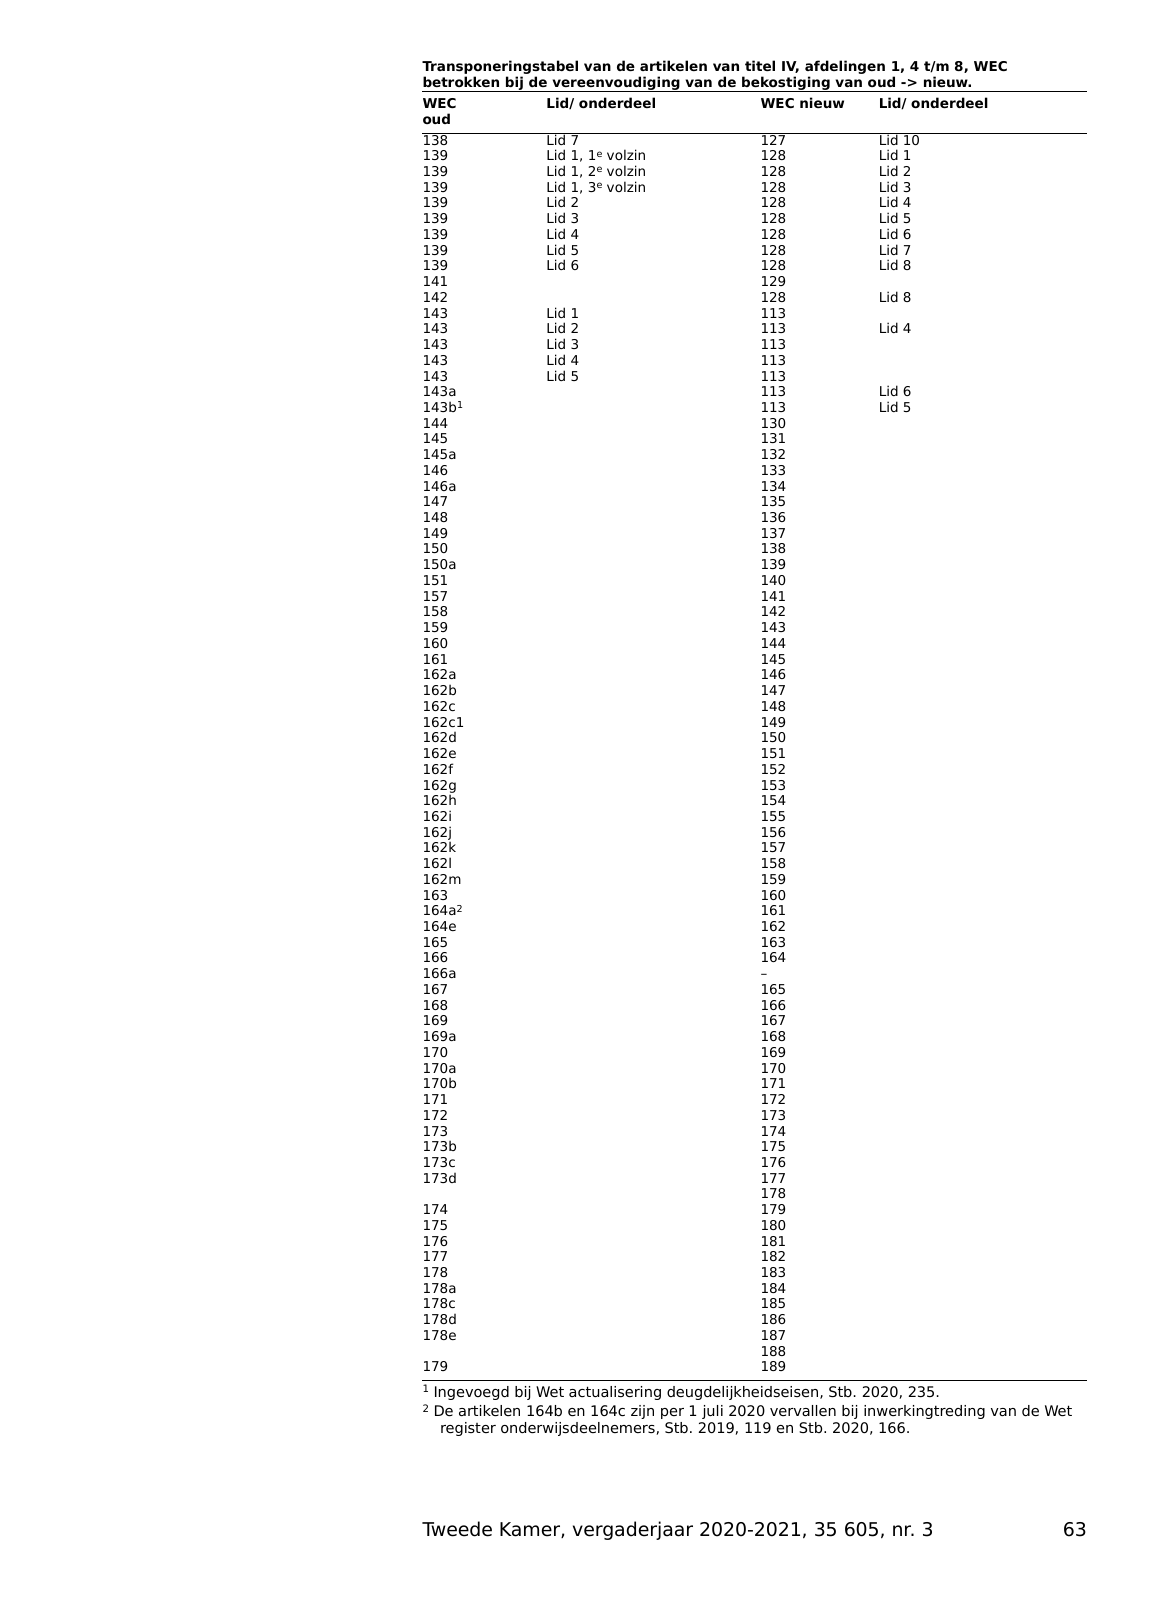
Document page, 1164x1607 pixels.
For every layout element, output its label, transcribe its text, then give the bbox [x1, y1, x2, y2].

table_cell Lid 7 [873, 243, 1087, 258]
table_cell 150a [422, 557, 540, 573]
table_cell [873, 1045, 1087, 1060]
table_cell [540, 589, 754, 604]
table_cell 133 [754, 463, 872, 478]
table_cell Lid 5 [540, 368, 754, 384]
table_header Transponeringstabel van de artikelen van titel IV, afdelingen 1, 4 t/m 8, WEC betrokken bij de vereenvoudiging van de bekostiging van oud -> nieuw. [422, 59, 1087, 91]
table_cell [540, 1234, 754, 1249]
table_cell 154 [754, 793, 872, 809]
table_cell 162h [422, 793, 540, 809]
table_cell [873, 1328, 1087, 1343]
table_cell 160 [422, 636, 540, 651]
table_cell [540, 1249, 754, 1265]
table_cell [873, 840, 1087, 856]
table_cell Lid 3 [873, 180, 1087, 195]
table_cell 163 [422, 888, 540, 903]
table_cell 146a [422, 479, 540, 494]
table_cell 147 [754, 683, 872, 699]
table_cell 173b [422, 1139, 540, 1155]
table_cell 128 [754, 164, 872, 179]
table_cell 159 [422, 620, 540, 636]
table_cell [540, 1045, 754, 1060]
table_cell 143 [754, 620, 872, 636]
table_cell 160 [754, 888, 872, 903]
table_cell [873, 730, 1087, 746]
table_cell 139 [422, 148, 540, 164]
table_cell [873, 510, 1087, 526]
table_cell WEC oud [422, 92, 540, 132]
table_cell [540, 777, 754, 793]
table_cell Lid/ onderdeel [540, 92, 754, 132]
table_cell [540, 1344, 754, 1359]
table_cell 162c1 [422, 714, 540, 730]
table_cell [873, 762, 1087, 777]
table_cell 178e [422, 1328, 540, 1343]
table_cell 137 [754, 526, 872, 541]
table_cell [873, 667, 1087, 683]
table_cell 138 [754, 541, 872, 557]
table_cell [540, 431, 754, 447]
table_cell [540, 1171, 754, 1186]
table_cell 128 [754, 227, 872, 242]
table_cell [540, 1076, 754, 1092]
table_cell [422, 1344, 540, 1359]
table_cell [873, 1234, 1087, 1249]
table_cell 130 [754, 416, 872, 431]
table_cell 165 [422, 935, 540, 950]
table_cell 171 [422, 1092, 540, 1108]
table_cell [873, 903, 1087, 919]
table_cell Lid/ onderdeel [873, 92, 1087, 132]
table_cell [540, 966, 754, 982]
table_cell [540, 494, 754, 510]
table_cell Lid 5 [873, 211, 1087, 227]
table_cell [540, 825, 754, 840]
table_cell 173d [422, 1171, 540, 1186]
table_cell 179 [422, 1359, 540, 1380]
table_cell 139 [422, 258, 540, 274]
table_cell [540, 384, 754, 400]
table_cell 162g [422, 777, 540, 793]
table_cell 181 [754, 1234, 872, 1249]
table_cell 166 [754, 998, 872, 1013]
table_cell 1 Ingevoegd bij Wet actualisering deugdelijkheidseisen, Stb. 2020, 235. 2 De artikelen 164b en 164c zijn per 1 juli 2020 vervallen bij inwerkingtreding van de Wet register onderwijsdeelnemers, Stb. 2019, 119 en Stb. 2020, 166. [422, 1381, 1087, 1437]
table_cell [873, 1171, 1087, 1186]
table_cell [540, 982, 754, 997]
table_cell 177 [422, 1249, 540, 1265]
table_cell [540, 1359, 754, 1380]
table_cell 139 [422, 243, 540, 258]
table_cell 173c [422, 1155, 540, 1171]
table_cell 113 [754, 337, 872, 353]
table_cell [540, 872, 754, 887]
table_cell 173 [422, 1123, 540, 1139]
table_cell 169a [422, 1029, 540, 1045]
table_cell [540, 1060, 754, 1076]
table_cell WEC nieuw [754, 92, 872, 132]
table_cell 178c [422, 1296, 540, 1312]
table_cell 175 [754, 1139, 872, 1155]
table_cell 185 [754, 1296, 872, 1312]
table_cell 162m [422, 872, 540, 887]
table_cell 161 [422, 651, 540, 667]
table_cell 168 [754, 1029, 872, 1045]
table_cell [540, 762, 754, 777]
table_cell 167 [422, 982, 540, 997]
table_cell 145 [754, 651, 872, 667]
table_cell 113 [754, 400, 872, 416]
table_cell 162j [422, 825, 540, 840]
table_cell Lid 1 [540, 305, 754, 321]
table_cell 170a [422, 1060, 540, 1076]
table_cell [873, 431, 1087, 447]
table_cell 143b1 [422, 400, 540, 416]
table_cell Lid 5 [540, 243, 754, 258]
table_cell [422, 1186, 540, 1202]
table_cell 113 [754, 368, 872, 384]
table_cell [540, 463, 754, 478]
table_cell 151 [754, 746, 872, 762]
table_cell [540, 1123, 754, 1139]
table_cell 176 [754, 1155, 872, 1171]
table_cell 158 [754, 856, 872, 872]
table_cell 162a [422, 667, 540, 683]
table_cell [873, 746, 1087, 762]
table_cell 175 [422, 1218, 540, 1233]
table_cell 184 [754, 1281, 872, 1296]
table_cell Lid 6 [873, 227, 1087, 242]
table_cell Lid 1 [873, 148, 1087, 164]
table_cell 164 [754, 950, 872, 966]
table_cell [540, 604, 754, 620]
table_cell 188 [754, 1344, 872, 1359]
table_cell 146 [422, 463, 540, 478]
table_cell [873, 1281, 1087, 1296]
table_cell [540, 541, 754, 557]
table_cell 150 [754, 730, 872, 746]
table_cell [540, 447, 754, 463]
table_cell [540, 651, 754, 667]
table_cell [873, 1359, 1087, 1380]
table_cell [540, 416, 754, 431]
table_cell [540, 510, 754, 526]
table_cell 168 [422, 998, 540, 1013]
table_cell 155 [754, 809, 872, 824]
table_cell Lid 4 [873, 321, 1087, 337]
table_cell [540, 793, 754, 809]
table_cell 113 [754, 321, 872, 337]
table_cell 178a [422, 1281, 540, 1296]
table_cell [873, 982, 1087, 997]
table_cell [873, 699, 1087, 714]
table_cell 177 [754, 1171, 872, 1186]
table_cell Lid 8 [873, 258, 1087, 274]
table_cell 139 [422, 227, 540, 242]
table_cell [873, 353, 1087, 368]
table_cell [540, 1202, 754, 1218]
table_cell [873, 526, 1087, 541]
table_cell [540, 526, 754, 541]
table_cell [873, 620, 1087, 636]
table_cell 128 [754, 258, 872, 274]
table_cell 174 [422, 1202, 540, 1218]
table_cell 153 [754, 777, 872, 793]
table_cell [873, 463, 1087, 478]
table_cell [873, 479, 1087, 494]
table_cell [873, 825, 1087, 840]
table_cell 139 [754, 557, 872, 573]
table_cell 156 [754, 825, 872, 840]
table_cell 142 [422, 290, 540, 305]
table_cell [873, 305, 1087, 321]
table_cell 172 [754, 1092, 872, 1108]
table_cell 183 [754, 1265, 872, 1281]
table_cell 157 [754, 840, 872, 856]
table_cell [873, 966, 1087, 982]
table_cell [873, 1029, 1087, 1045]
table_cell Lid 2 [873, 164, 1087, 179]
table_cell [873, 950, 1087, 966]
table_cell [540, 919, 754, 934]
table_cell [873, 274, 1087, 290]
table_cell 151 [422, 573, 540, 588]
table_cell 113 [754, 353, 872, 368]
table_cell 139 [422, 195, 540, 211]
table_cell 170 [422, 1045, 540, 1060]
table_cell 165 [754, 982, 872, 997]
table_cell 162b [422, 683, 540, 699]
table_cell [540, 620, 754, 636]
table_cell [873, 714, 1087, 730]
table_cell 162l [422, 856, 540, 872]
table_cell 162k [422, 840, 540, 856]
table_cell [873, 573, 1087, 588]
table_cell [873, 1218, 1087, 1233]
table_cell 182 [754, 1249, 872, 1265]
table_cell 186 [754, 1312, 872, 1328]
table_cell 128 [754, 195, 872, 211]
table_cell 113 [754, 384, 872, 400]
table_cell 128 [754, 243, 872, 258]
table_cell [540, 1029, 754, 1045]
table_cell [540, 274, 754, 290]
table_cell Lid 6 [873, 384, 1087, 400]
table_cell 145 [422, 431, 540, 447]
table_cell 148 [754, 699, 872, 714]
table_cell [540, 290, 754, 305]
table_cell [873, 1013, 1087, 1029]
table_cell [873, 888, 1087, 903]
table_cell 170 [754, 1060, 872, 1076]
table_cell 128 [754, 180, 872, 195]
table_cell [873, 793, 1087, 809]
table_cell 169 [422, 1013, 540, 1029]
table_cell [873, 589, 1087, 604]
table_cell [540, 683, 754, 699]
table_cell [540, 1092, 754, 1108]
table_cell 176 [422, 1234, 540, 1249]
table_cell Lid 4 [540, 227, 754, 242]
table_cell [540, 809, 754, 824]
table_cell 166 [422, 950, 540, 966]
table_cell 167 [754, 1013, 872, 1029]
table_cell 158 [422, 604, 540, 620]
table_cell 143a [422, 384, 540, 400]
table_cell 129 [754, 274, 872, 290]
table_cell 136 [754, 510, 872, 526]
table_cell [873, 494, 1087, 510]
table_cell 143 [422, 305, 540, 321]
table_cell [873, 416, 1087, 431]
table_cell [873, 919, 1087, 934]
table_cell [540, 903, 754, 919]
table_cell 161 [754, 903, 872, 919]
table_cell 127 [754, 134, 872, 148]
table_cell 141 [422, 274, 540, 290]
table_cell [873, 368, 1087, 384]
table_cell [540, 856, 754, 872]
table_cell 164a2 [422, 903, 540, 919]
table_cell 159 [754, 872, 872, 887]
table_cell [540, 400, 754, 416]
table_cell 162e [422, 746, 540, 762]
table_cell 178d [422, 1312, 540, 1328]
table_cell – [754, 966, 872, 982]
table_cell [873, 1139, 1087, 1155]
table_cell Lid 10 [873, 134, 1087, 148]
table_cell Lid 6 [540, 258, 754, 274]
table_cell 162f [422, 762, 540, 777]
table_cell [540, 888, 754, 903]
table_cell [873, 777, 1087, 793]
table_cell [540, 699, 754, 714]
table_cell 187 [754, 1328, 872, 1343]
table_cell Lid 7 [540, 134, 754, 148]
table_cell [540, 1296, 754, 1312]
table_cell 147 [422, 494, 540, 510]
table_cell 144 [754, 636, 872, 651]
table_cell 143 [422, 353, 540, 368]
table_cell Lid 5 [873, 400, 1087, 416]
table_cell [540, 1108, 754, 1123]
table_cell 145a [422, 447, 540, 463]
table_cell [540, 950, 754, 966]
table_cell 144 [422, 416, 540, 431]
table_cell [873, 1076, 1087, 1092]
table_cell 128 [754, 148, 872, 164]
table_cell 139 [422, 180, 540, 195]
table_cell 149 [422, 526, 540, 541]
table_cell 162d [422, 730, 540, 746]
table_cell [873, 998, 1087, 1013]
table_cell 139 [422, 211, 540, 227]
table_cell 146 [754, 667, 872, 683]
table_cell 166a [422, 966, 540, 982]
table_cell 143 [422, 321, 540, 337]
table_cell [540, 667, 754, 683]
table_cell 173 [754, 1108, 872, 1123]
table_cell [540, 573, 754, 588]
table_cell [873, 872, 1087, 887]
table_cell 157 [422, 589, 540, 604]
table_cell [540, 1281, 754, 1296]
table_cell 170b [422, 1076, 540, 1092]
table_cell [540, 557, 754, 573]
table_cell [540, 714, 754, 730]
table_cell [873, 651, 1087, 667]
table_cell [873, 1108, 1087, 1123]
table_cell [873, 541, 1087, 557]
table_cell [873, 1092, 1087, 1108]
table_cell 140 [754, 573, 872, 588]
table_cell Lid 1, 3e volzin [540, 180, 754, 195]
table_cell 152 [754, 762, 872, 777]
table_cell [873, 1186, 1087, 1202]
table_cell [540, 1155, 754, 1171]
table_cell [540, 1186, 754, 1202]
table_cell [873, 447, 1087, 463]
table_cell Lid 2 [540, 321, 754, 337]
table_cell 150 [422, 541, 540, 557]
table_cell 113 [754, 305, 872, 321]
table_cell Lid 1, 2e volzin [540, 164, 754, 179]
table_cell 178 [422, 1265, 540, 1281]
table_cell Lid 3 [540, 337, 754, 353]
table_cell [540, 840, 754, 856]
table_cell 135 [754, 494, 872, 510]
table_cell 172 [422, 1108, 540, 1123]
table_cell 131 [754, 431, 872, 447]
table_cell Lid 4 [873, 195, 1087, 211]
table_cell 132 [754, 447, 872, 463]
table_cell 134 [754, 479, 872, 494]
table_cell [873, 856, 1087, 872]
table_cell [873, 1155, 1087, 1171]
table_cell [873, 1202, 1087, 1218]
table_cell [873, 636, 1087, 651]
table_cell [540, 998, 754, 1013]
table_cell Lid 3 [540, 211, 754, 227]
table_cell 174 [754, 1123, 872, 1139]
table_cell [540, 746, 754, 762]
table_cell 189 [754, 1359, 872, 1380]
table_cell [540, 636, 754, 651]
table_cell 162i [422, 809, 540, 824]
table_cell 180 [754, 1218, 872, 1233]
table_cell [540, 479, 754, 494]
table_cell [540, 1328, 754, 1343]
table_cell [873, 809, 1087, 824]
table_cell 164e [422, 919, 540, 934]
table_cell 179 [754, 1202, 872, 1218]
table_cell [540, 730, 754, 746]
table_cell [540, 1265, 754, 1281]
table_cell [540, 1013, 754, 1029]
table_cell [873, 935, 1087, 950]
table_cell 163 [754, 935, 872, 950]
table_cell 149 [754, 714, 872, 730]
table_cell 148 [422, 510, 540, 526]
table_cell [873, 1296, 1087, 1312]
table_cell [540, 1139, 754, 1155]
table_cell 128 [754, 211, 872, 227]
table_cell [873, 1265, 1087, 1281]
table_cell 143 [422, 368, 540, 384]
table_cell Lid 4 [540, 353, 754, 368]
table_cell [540, 935, 754, 950]
table_cell [873, 557, 1087, 573]
table_cell [873, 1060, 1087, 1076]
table_cell 128 [754, 290, 872, 305]
table_cell 141 [754, 589, 872, 604]
table_cell Lid 1, 1e volzin [540, 148, 754, 164]
table_cell [873, 1249, 1087, 1265]
table_cell [873, 683, 1087, 699]
table_cell 138 [422, 134, 540, 148]
table_cell 171 [754, 1076, 872, 1092]
table_cell Lid 2 [540, 195, 754, 211]
table_cell Lid 8 [873, 290, 1087, 305]
table_cell 139 [422, 164, 540, 179]
table_cell 143 [422, 337, 540, 353]
table_cell 162c [422, 699, 540, 714]
table_cell 162 [754, 919, 872, 934]
table_cell [873, 1312, 1087, 1328]
table_cell [540, 1312, 754, 1328]
table_cell 142 [754, 604, 872, 620]
table_cell [873, 1344, 1087, 1359]
table_cell [873, 337, 1087, 353]
table_cell [873, 1123, 1087, 1139]
table_cell 169 [754, 1045, 872, 1060]
table_cell 178 [754, 1186, 872, 1202]
table_cell [873, 604, 1087, 620]
table_cell [540, 1218, 754, 1233]
